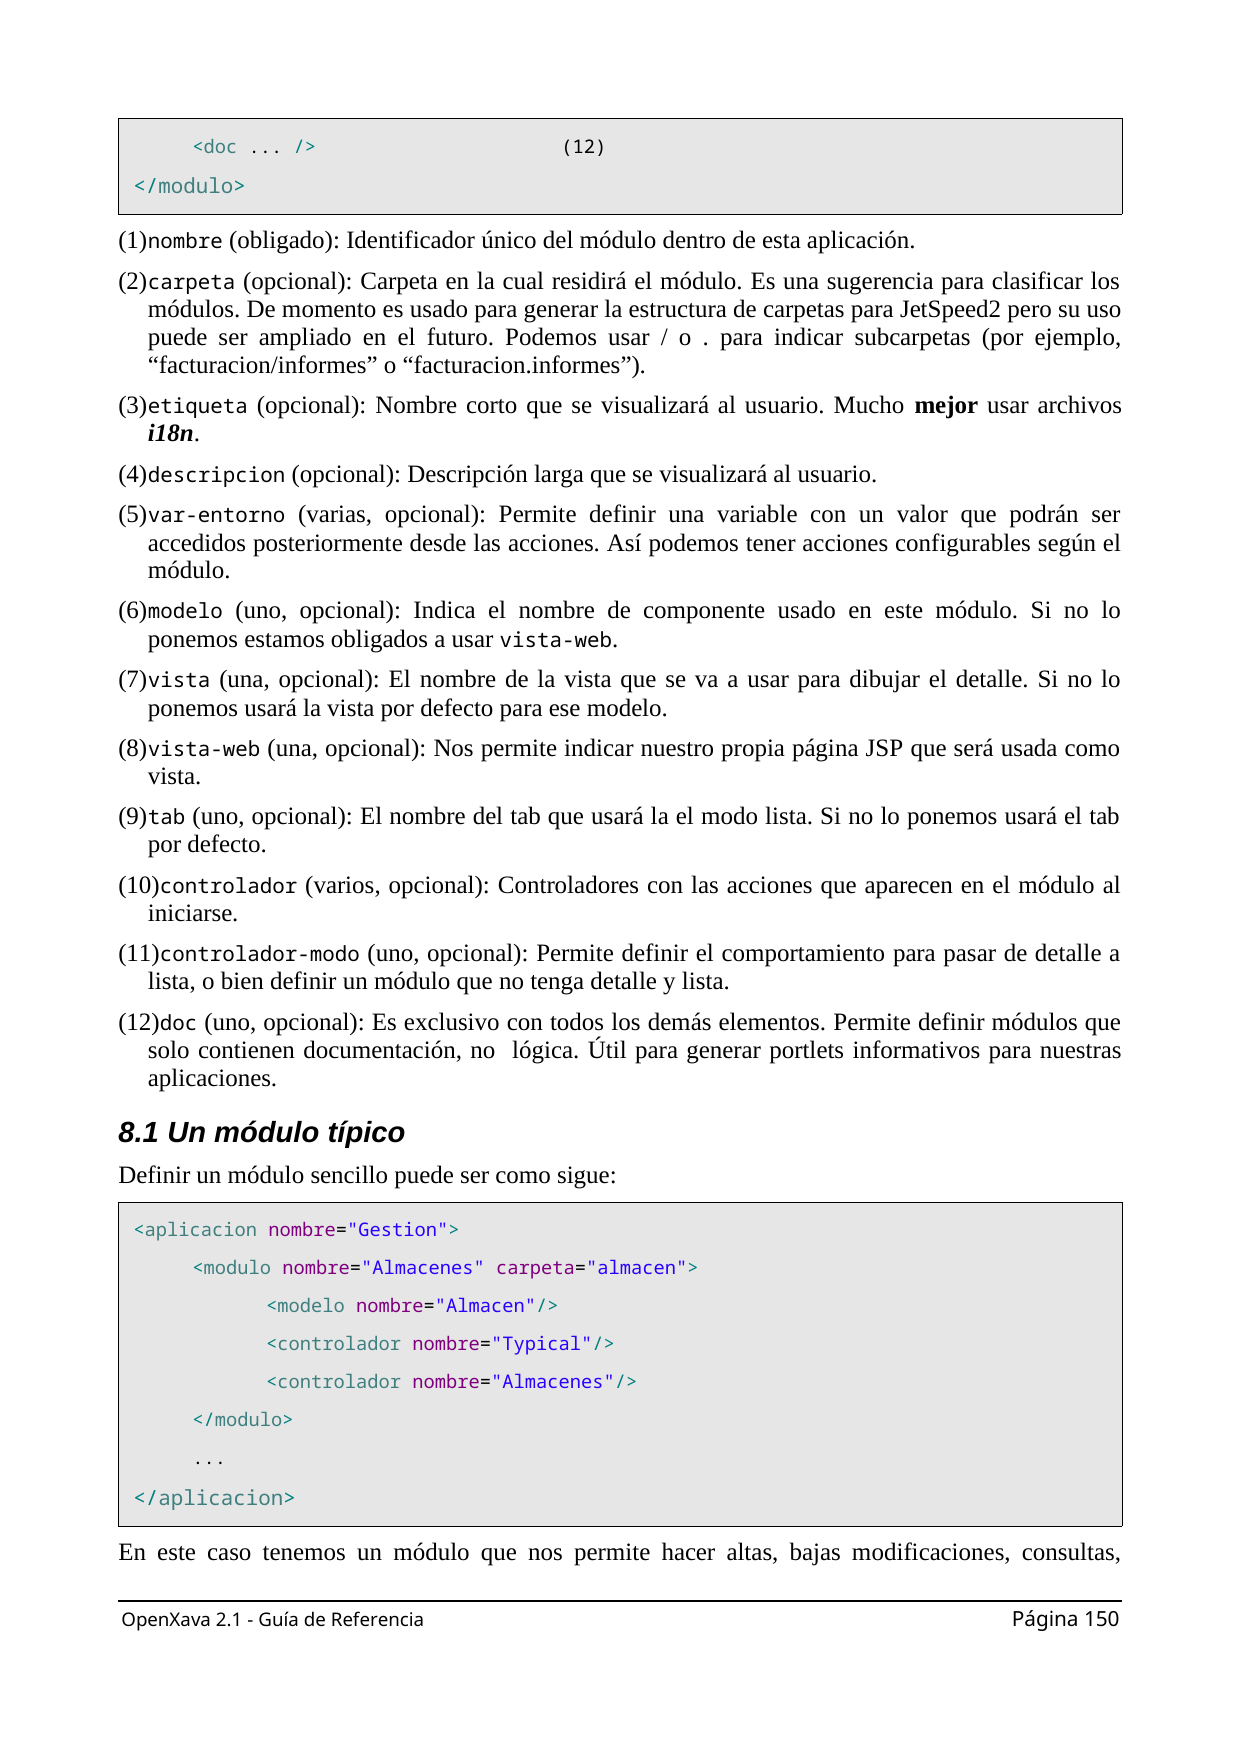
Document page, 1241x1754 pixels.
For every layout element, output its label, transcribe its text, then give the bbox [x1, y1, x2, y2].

list etiqueta (opcional): Nombre corto que se visualizará al usuario. Mucho mejor usar archivos i18n. [118, 391, 1122, 447]
text <aplicacion nombre="Gestion"> [119, 1203, 1122, 1240]
text </modulo> [119, 1392, 1122, 1430]
list tab (uno, opcional): El nombre del tab que usará la el modo lista. Si no lo ponemos usará el tab por defecto. [118, 802, 1122, 858]
list var-entorno (varias, opcional): Permite definir una variable con un valor que podrán ser accedidos posteriormente desde las acciones. Así podemos tener acciones configurables según el módulo. [118, 500, 1122, 584]
list controlador (varios, opcional): Controladores con las acciones que aparecen en el módulo al iniciarse. [118, 871, 1122, 927]
text <doc ... /> (12) [119, 119, 1122, 156]
text </modulo> [119, 156, 1122, 214]
text <modulo nombre="Almacenes" carpeta="almacen"> [119, 1240, 1122, 1278]
text <controlador nombre="Almacenes"/> [119, 1354, 1122, 1392]
list descripcion (opcional): Descripción larga que se visualizará al usuario. [118, 460, 1122, 488]
text En este caso tenemos un módulo que nos permite hacer altas, bajas modificaciones, consultas, [118, 1538, 1122, 1566]
list vista-web (una, opcional): Nos permite indicar nuestro propia página JSP que será usada como vista. [118, 734, 1122, 790]
list modelo (uno, opcional): Indica el nombre de componente usado en este módulo. Si no lo ponemos estamos obligados a usar vista-web. [118, 597, 1122, 653]
list nombre (obligado): Identificador único del módulo dentro de esta aplicación. [118, 227, 1122, 255]
text Definir un módulo sencillo puede ser como sigue: [118, 1162, 1122, 1189]
text <modelo nombre="Almacen"/> [119, 1278, 1122, 1316]
list controlador-modo (uno, opcional): Permite definir el comportamiento para pasar de detalle a lista, o bien definir un módulo que no tenga detalle y lista. [118, 939, 1122, 995]
list doc (uno, opcional): Es exclusivo con todos los demás elementos. Permite definir módulos que solo contienen documentación, no lógica. Útil para generar portlets informativos para nuestras aplicaciones. [118, 1008, 1122, 1091]
list vista (una, opcional): El nombre de la vista que se va a usar para dibujar el detalle. Si no lo ponemos usará la vista por defecto para ese modelo. [118, 666, 1122, 721]
text </aplicacion> [119, 1468, 1122, 1526]
text <controlador nombre="Typical"/> [119, 1316, 1122, 1354]
text ... [119, 1430, 1122, 1468]
list carpeta (opcional): Carpeta en la cual residirá el módulo. Es una sugerencia para clasificar los módulos. De momento es usado para generar la estructura de carpetas para JetSpeed2 pero su uso puede ser ampliado en el futuro. Podemos usar / o . para indicar subcarpetas (por ejemplo, “facturacion/informes” o “facturacion.informes”). [118, 267, 1122, 379]
subtitle Un módulo típico [118, 1116, 1122, 1149]
